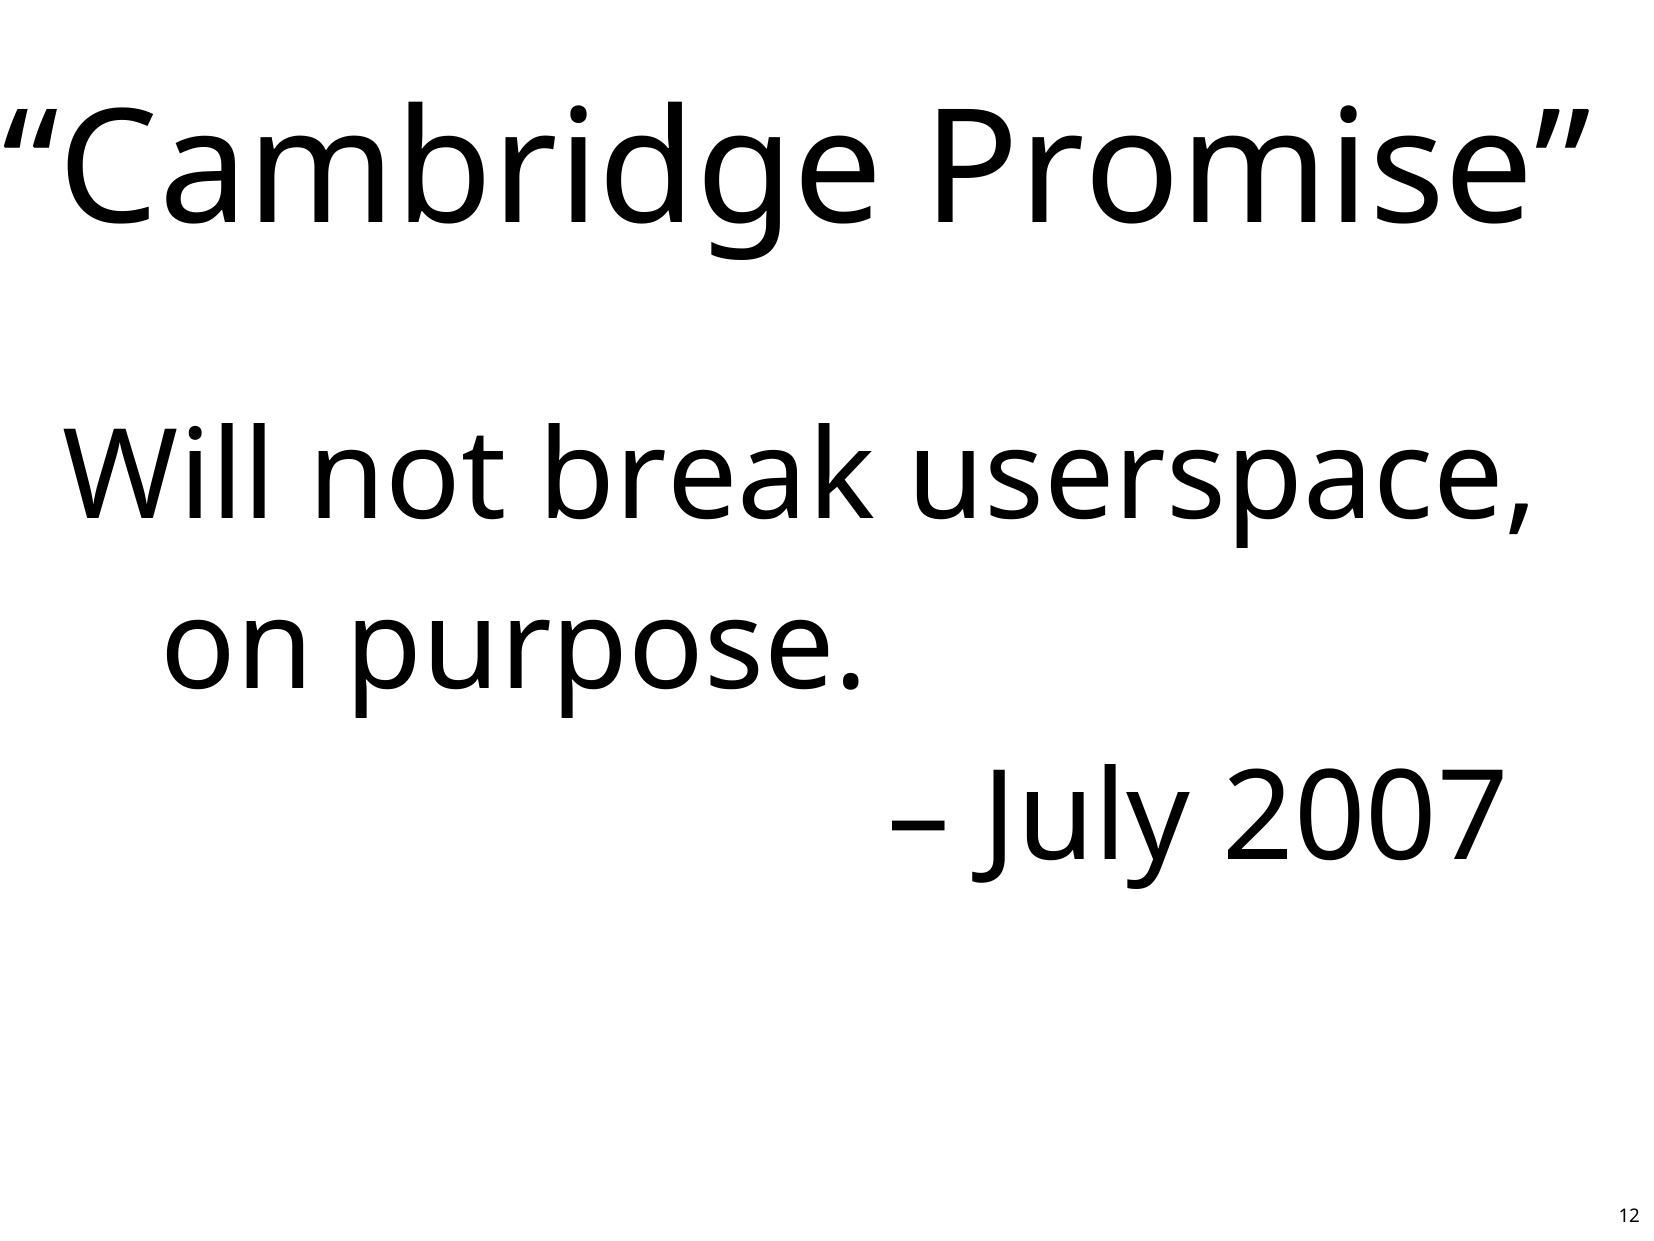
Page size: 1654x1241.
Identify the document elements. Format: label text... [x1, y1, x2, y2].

text_box “Cambridge Promise” [0, 45, 1654, 261]
text_box Will not break userspace, on purpose. – July 2007 [48, 377, 1606, 843]
text_box [1598, 1194, 1654, 1241]
